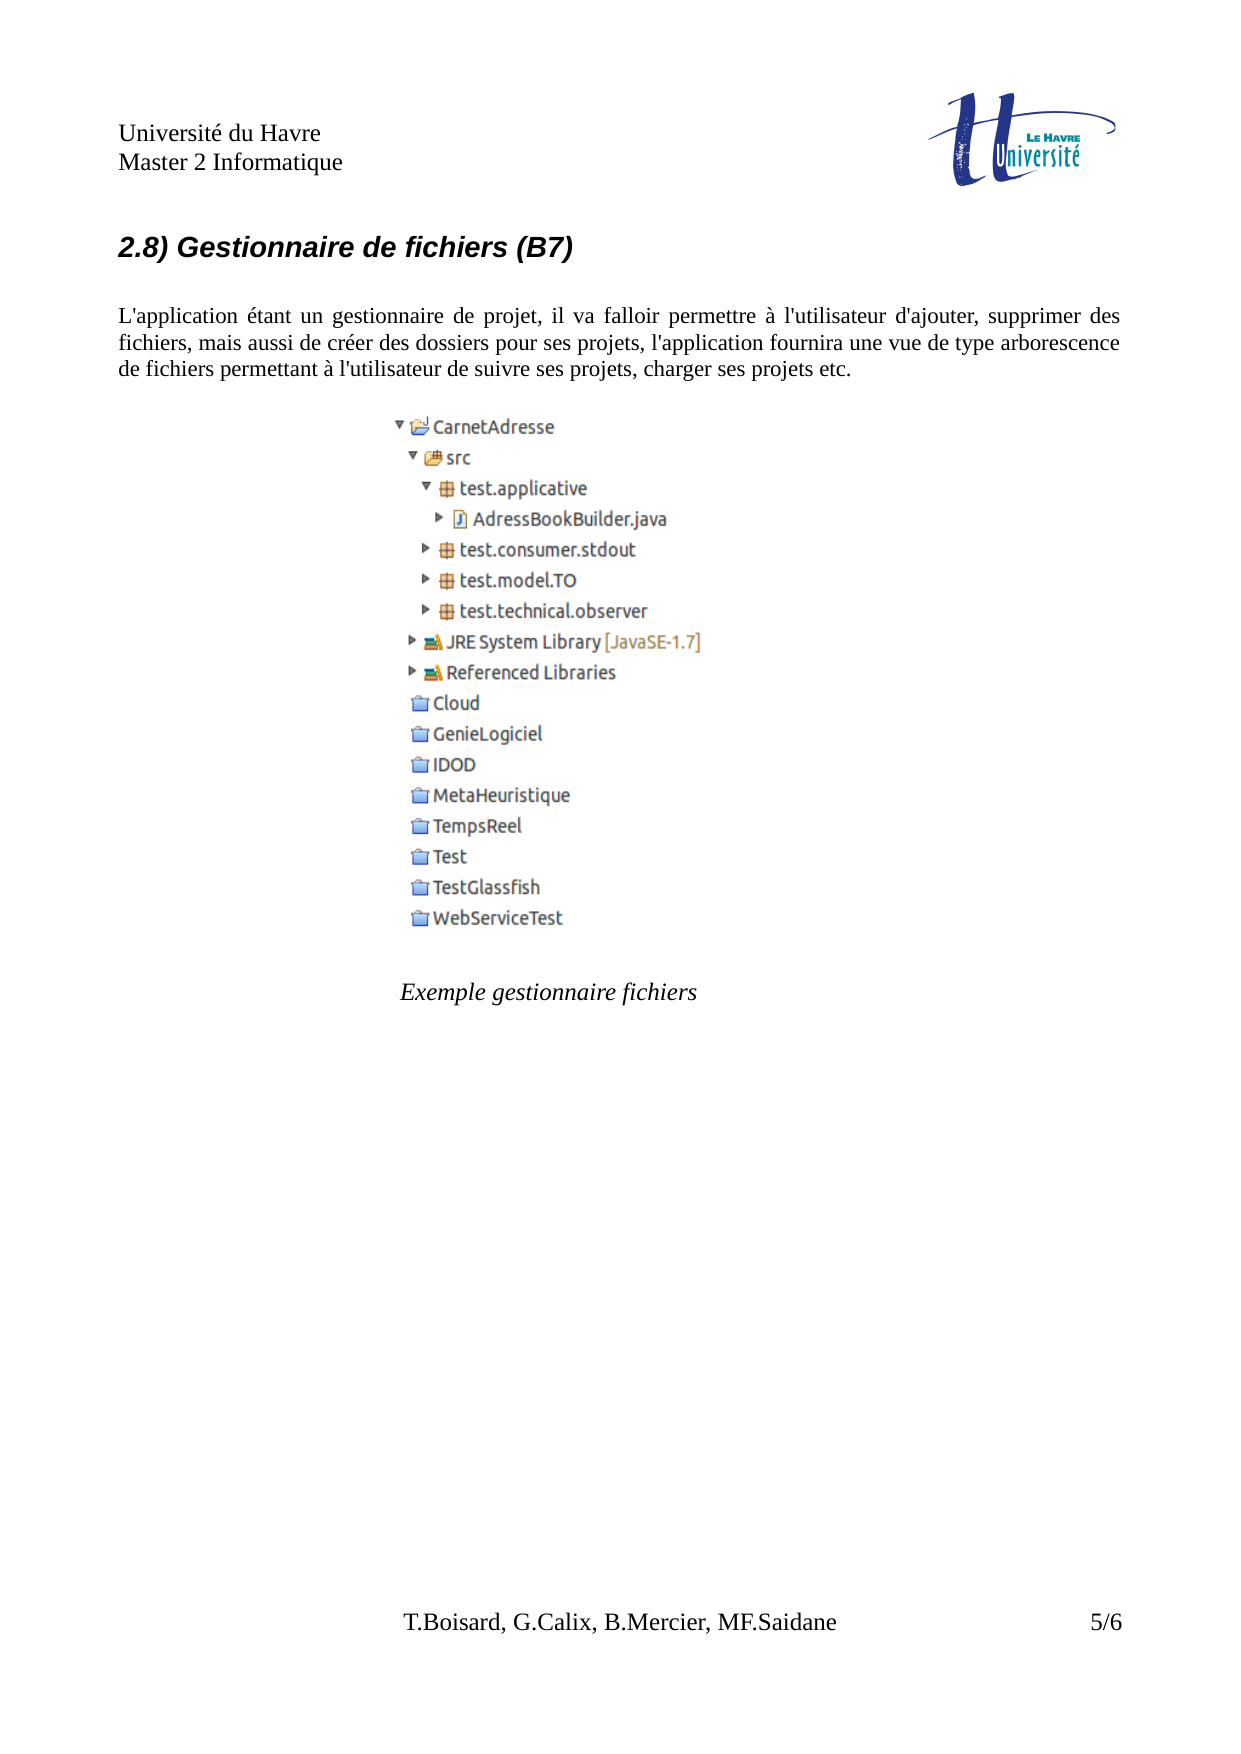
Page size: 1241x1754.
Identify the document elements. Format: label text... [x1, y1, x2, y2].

picture [928, 93, 1116, 186]
text Exemple gestionnaire fichiers [393, 977, 737, 1006]
subtitle 2.8) Gestionnaire de fichiers (B7) [118, 230, 1122, 264]
text L'application étant un gestionnaire de projet, il va falloir permettre à l'utilisateur d'ajouter, supprimer des fichiers, mais aussi de créer des dossiers pour ses projets, l'application fournira une vue de type arborescence de fichiers permettant à l'utilisateur de suivre ses projets, charger ses projets etc. [118, 302, 1122, 382]
picture [393, 414, 738, 977]
